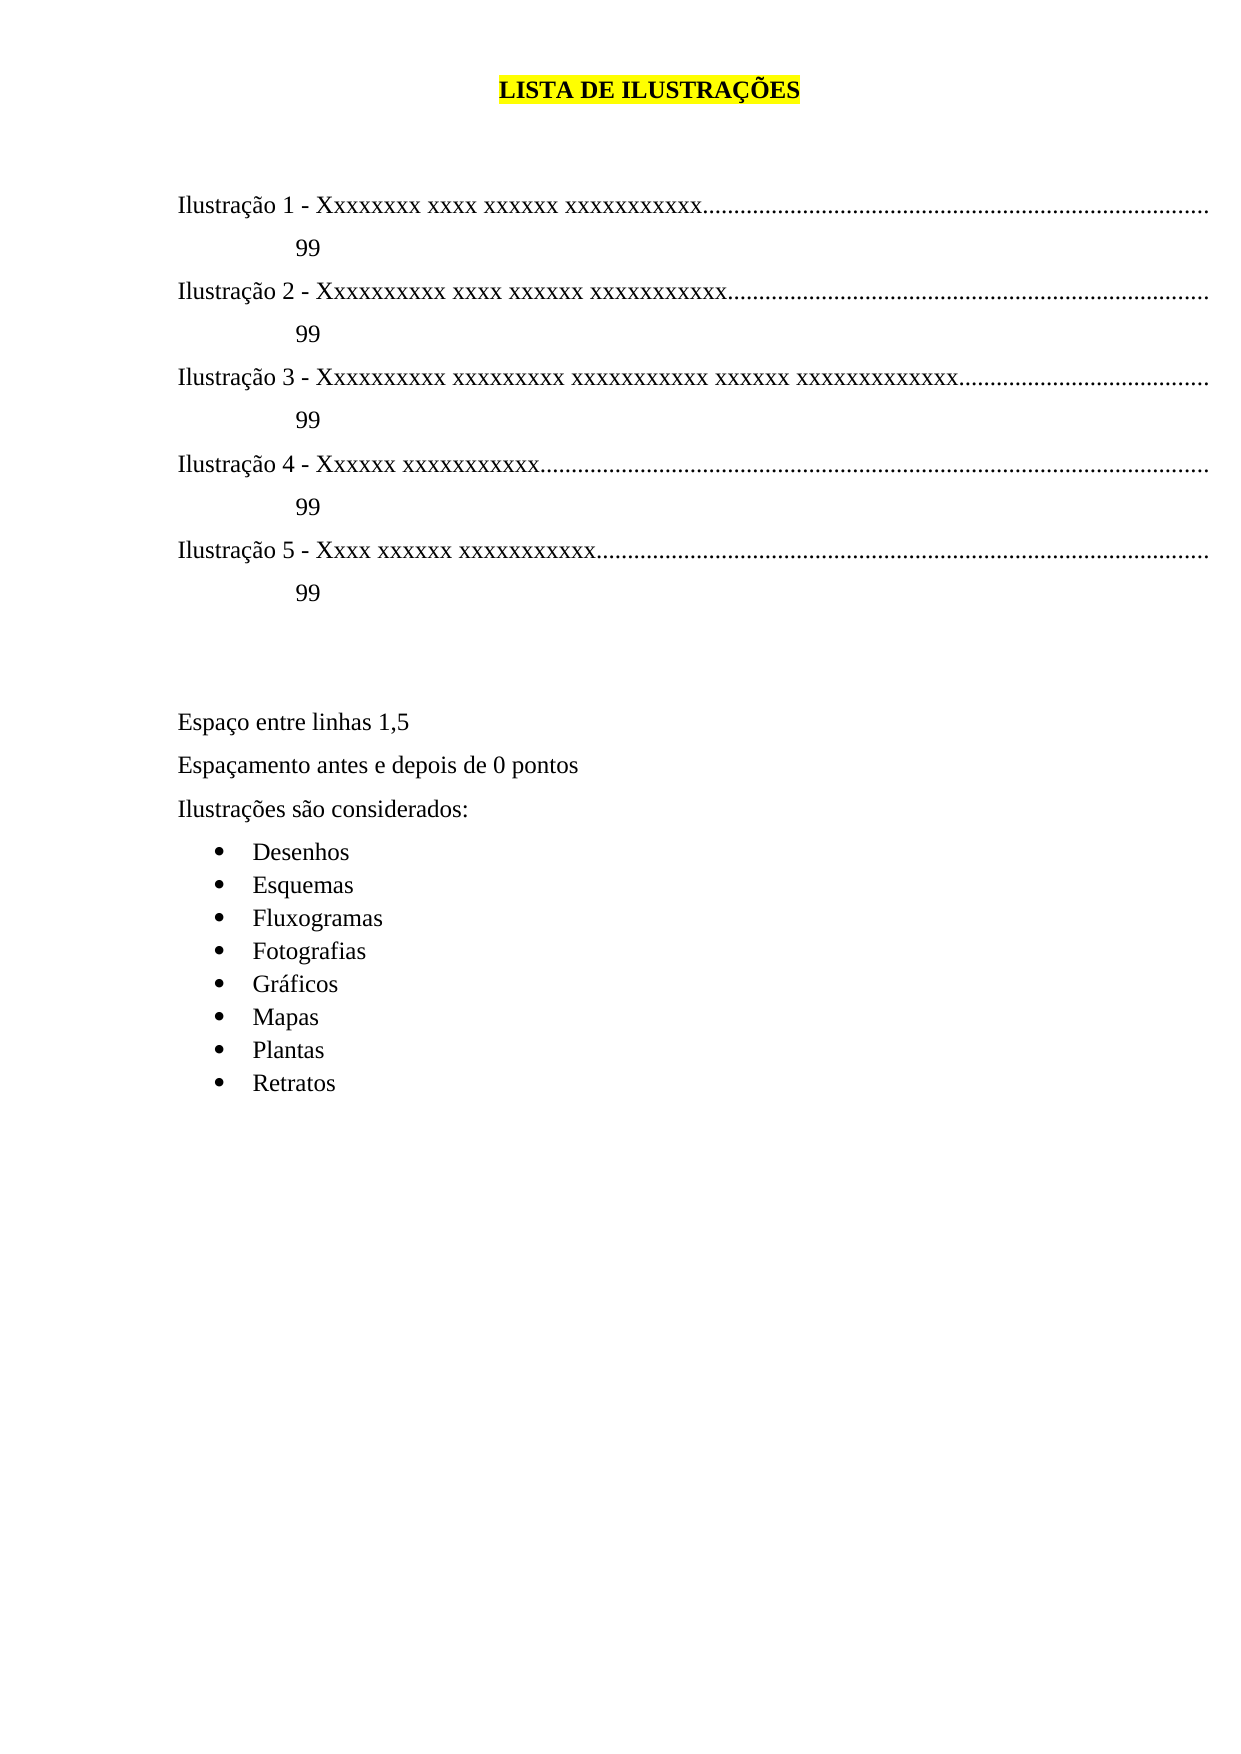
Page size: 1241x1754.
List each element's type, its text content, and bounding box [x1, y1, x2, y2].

list Fluxogramas [215, 903, 1122, 932]
text Ilustração 5 - Xxxx xxxxxx xxxxxxxxxxx 99 [177, 535, 1122, 607]
text LISTA DE ILUSTRAÇÕES [177, 75, 1122, 104]
text Ilustração 1 - Xxxxxxxx xxxx xxxxxx xxxxxxxxxxx 99 [177, 190, 1122, 262]
list Plantas [215, 1035, 1122, 1064]
list Desenhos [215, 837, 1122, 866]
text Ilustração 3 - Xxxxxxxxxx xxxxxxxxx xxxxxxxxxxx xxxxxx xxxxxxxxxxxxx 99 [177, 362, 1122, 434]
text Ilustração 2 - Xxxxxxxxxx xxxx xxxxxx xxxxxxxxxxx 99 [177, 276, 1122, 348]
text Espaço entre linhas 1,5 [177, 707, 1122, 736]
list Gráficos [215, 969, 1122, 998]
text Espaçamento antes e depois de 0 pontos [177, 751, 1122, 779]
list Mapas [215, 1002, 1122, 1031]
text Ilustrações são considerados: [177, 794, 1122, 822]
list Fotografias [215, 936, 1122, 965]
list Retratos [215, 1068, 1122, 1097]
text Ilustração 4 - Xxxxxx xxxxxxxxxxx 99 [177, 449, 1122, 521]
list Esquemas [215, 870, 1122, 899]
